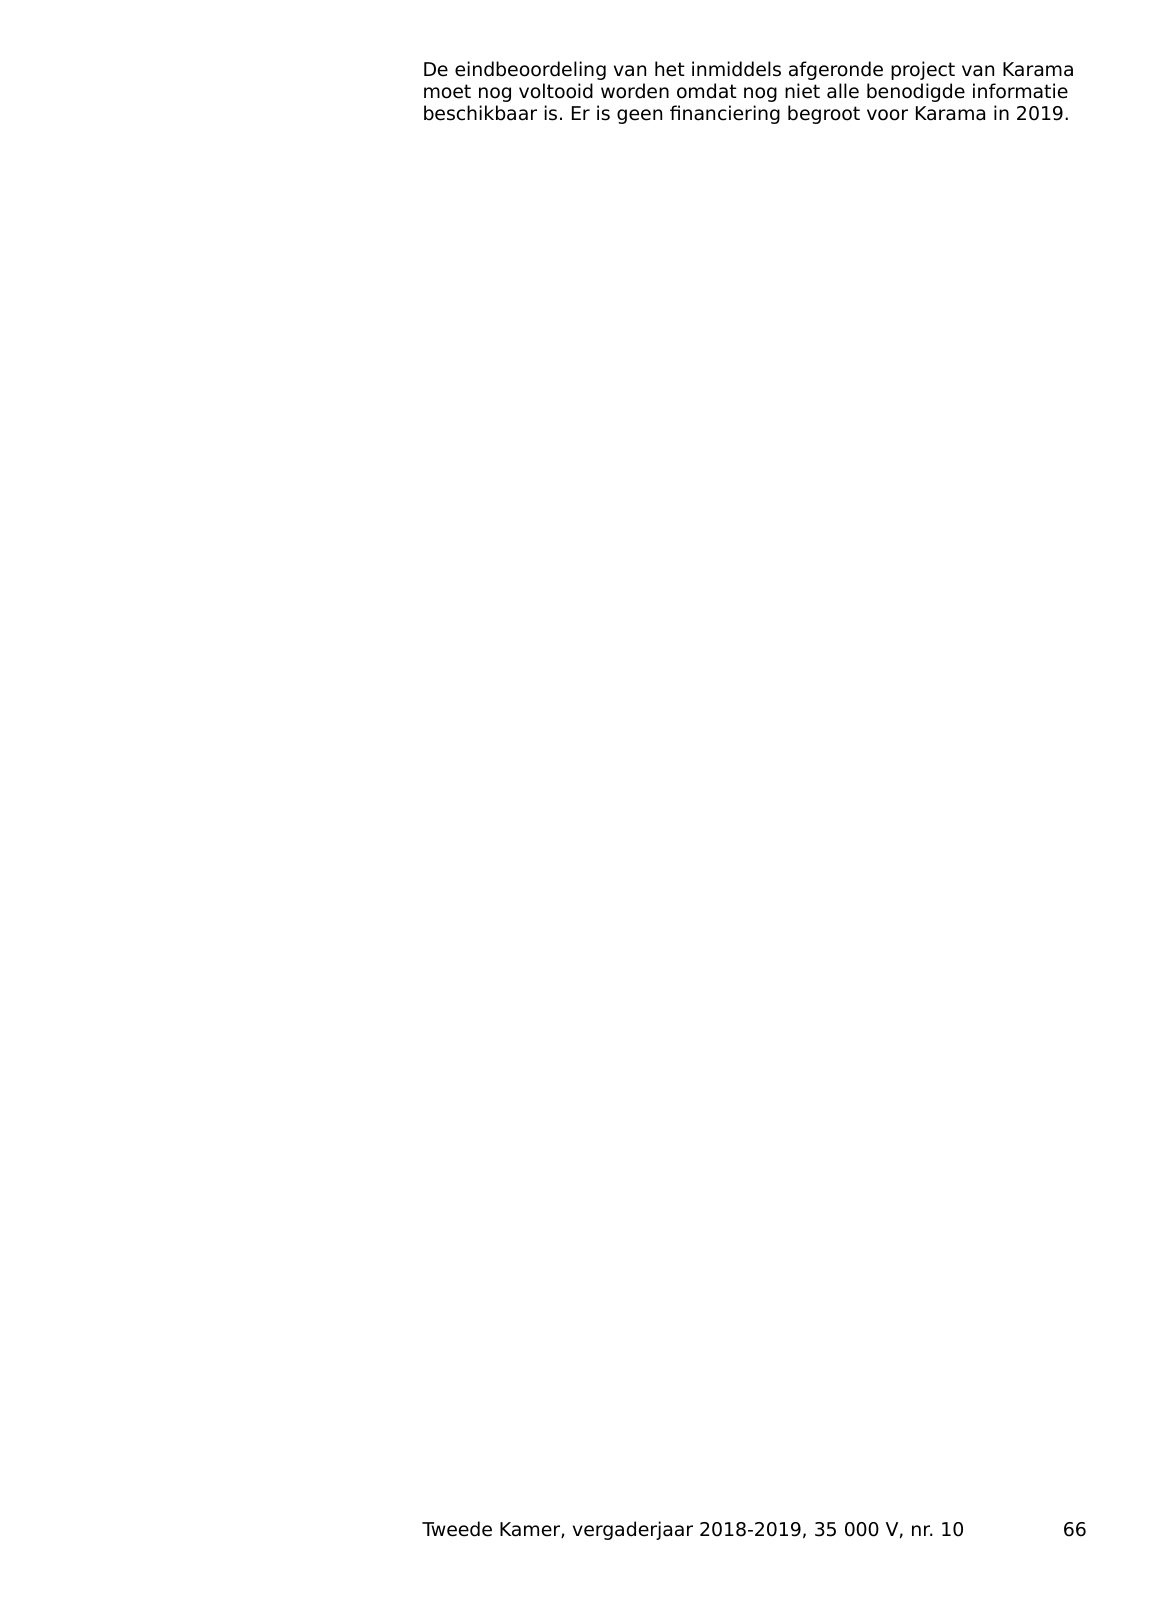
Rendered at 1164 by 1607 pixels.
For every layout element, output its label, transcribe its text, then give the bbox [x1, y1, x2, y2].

text De eindbeoordeling van het inmiddels afgeronde project van Karama moet nog voltooid worden omdat nog niet alle benodigde informatie beschikbaar is. Er is geen financiering begroot voor Karama in 2019. [422, 59, 1087, 125]
